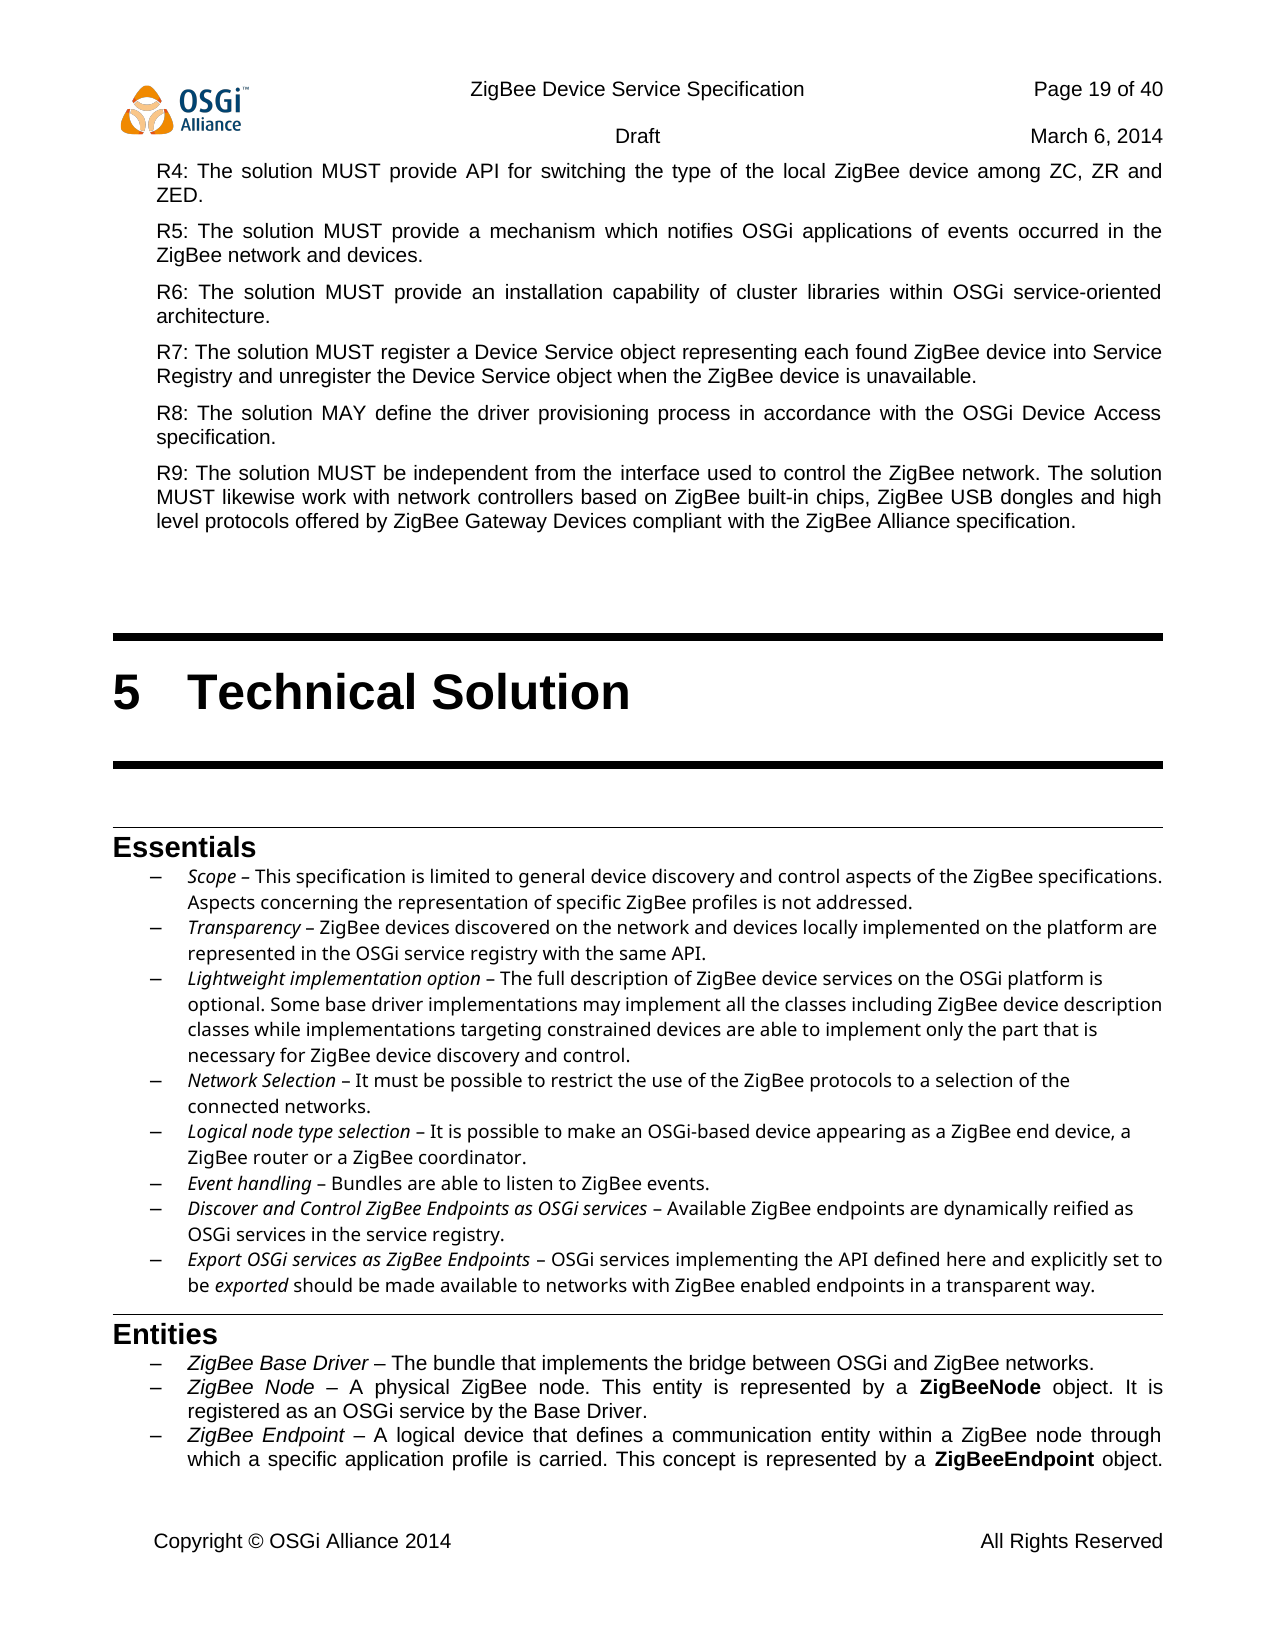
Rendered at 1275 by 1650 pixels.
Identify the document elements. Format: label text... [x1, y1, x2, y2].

list Event handling – Bundles are able to listen to ZigBee events. [150, 1170, 1163, 1195]
text R6: The solution MUST provide an installation capability of cluster libraries within OSGi service-oriented architecture. [156, 280, 1163, 328]
text R9: The solution MUST be independent from the interface used to control the ZigBee network. The solution MUST likewise work with network controllers based on ZigBee built-in chips, ZigBee USB dongles and high level protocols offered by ZigBee Gateway Devices compliant with the ZigBee Alliance specification. [156, 461, 1163, 533]
subtitle Entities [112, 1315, 1163, 1351]
text R5: The solution MUST provide a mechanism which notifies OSGi applications of events occurred in the ZigBee network and devices. [156, 219, 1163, 267]
list Transparency – ZigBee devices discovered on the network and devices locally implemented on the platform are represented in the OSGi service registry with the same API. [150, 914, 1163, 966]
list Discover and Control ZigBee Endpoints as OSGi services – Available ZigBee endpoints are dynamically reified as OSGi services in the service registry. [150, 1195, 1163, 1246]
text R8: The solution MAY define the driver provisioning process in accordance with the OSGi Device Access specification. [156, 401, 1163, 448]
list Network Selection – It must be possible to restrict the use of the ZigBee protocols to a selection of the connected networks. [150, 1068, 1163, 1119]
list Logical node type selection – It is possible to make an OSGi-based device appearing as a ZigBee end device, a ZigBee router or a ZigBee coordinator. [150, 1119, 1163, 1170]
text R7: The solution MUST register a Device Service object representing each found ZigBee device into Service Registry and unregister the Device Service object when the ZigBee device is unavailable. [156, 340, 1163, 388]
list Lightweight implementation option – The full description of ZigBee device services on the OSGi platform is optional. Some base driver implementations may implement all the classes including ZigBee device description classes while implementations targeting constrained devices are able to implement only the part that is necessary for ZigBee device discovery and control. [150, 966, 1163, 1068]
list ZigBee Base Driver – The bundle that implements the bridge between OSGi and ZigBee networks. [150, 1351, 1163, 1375]
subtitle Essentials [112, 828, 1163, 863]
subtitle Technical Solution [112, 634, 1163, 769]
list Scope – This specification is limited to general device discovery and control aspects of the ZigBee specifications. Aspects concerning the representation of specific ZigBee profiles is not addressed. [150, 863, 1163, 914]
list ZigBee Endpoint – A logical device that defines a communication entity within a ZigBee node through which a specific application profile is carried. This concept is represented by a ZigBeeEndpoint object. [150, 1423, 1163, 1471]
text R4: The solution MUST provide API for switching the type of the local ZigBee device among ZC, ZR and ZED. [156, 159, 1163, 207]
list Export OSGi services as ZigBee Endpoints – OSGi services implementing the API defined here and explicitly set to be exported should be made available to networks with ZigBee enabled endpoints in a transparent way. [150, 1246, 1163, 1297]
picture [113, 78, 257, 142]
list ZigBee Node – A physical ZigBee node. This entity is represented by a ZigBeeNode object. It is registered as an OSGi service by the Base Driver. [150, 1375, 1163, 1423]
